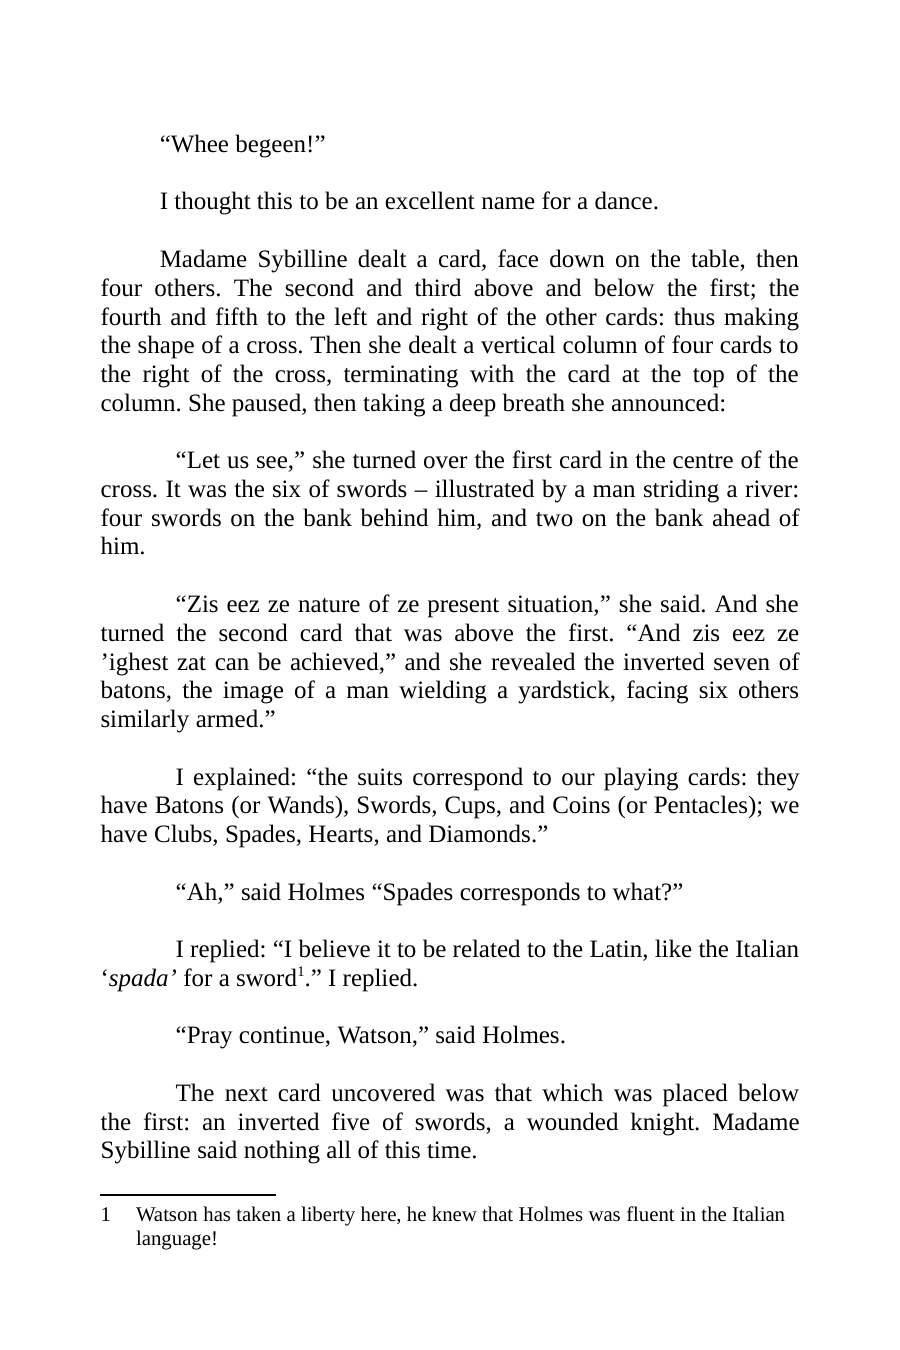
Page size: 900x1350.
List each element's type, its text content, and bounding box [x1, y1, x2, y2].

text I replied: “I believe it to be related to the Latin, like the Italian ‘spada’ for a sword.” I replied. [100, 934, 799, 992]
text “Let us see,” she turned over the first card in the centre of the cross. It was the six of swords – illustrated by a man striding a river: four swords on the bank behind him, and two on the bank ahead of him. [100, 445, 799, 560]
text I explained: “the suits correspond to our playing cards: they have Batons (or Wands), Swords, Cups, and Coins (or Pentacles); we have Clubs, Spades, Hearts, and Diamonds.” [100, 762, 799, 848]
text “Zis eez ze nature of ze present situation,” she said. And she turned the second card that was above the first. “And zis eez ze ’ighest zat can be achieved,” and she revealed the inverted seven of batons, the image of a man wielding a yardstick, facing six others similarly armed.” [100, 589, 799, 733]
text Watson has taken a liberty here, he knew that Holmes was fluent in the Italian language! [100, 1201, 799, 1249]
text Madame Sybilline dealt a card, face down on the table, then four others. The second and third above and below the first; the fourth and fifth to the left and right of the other cards: thus making the shape of a cross. Then she dealt a vertical column of four cards to the right of the cross, terminating with the card at the top of the column. She paused, then taking a deep breath she announced: [100, 244, 799, 417]
text “Whee begeen!” [100, 129, 799, 158]
text “Pray continue, Watson,” said Holmes. [100, 1020, 799, 1049]
text The next card uncovered was that which was placed below the first: an inverted five of swords, a wounded knight. Madame Sybilline said nothing all of this time. [100, 1078, 799, 1164]
text I thought this to be an excellent name for a dance. [100, 187, 799, 215]
text “Ah,” said Holmes “Spades corresponds to what?” [100, 877, 799, 905]
